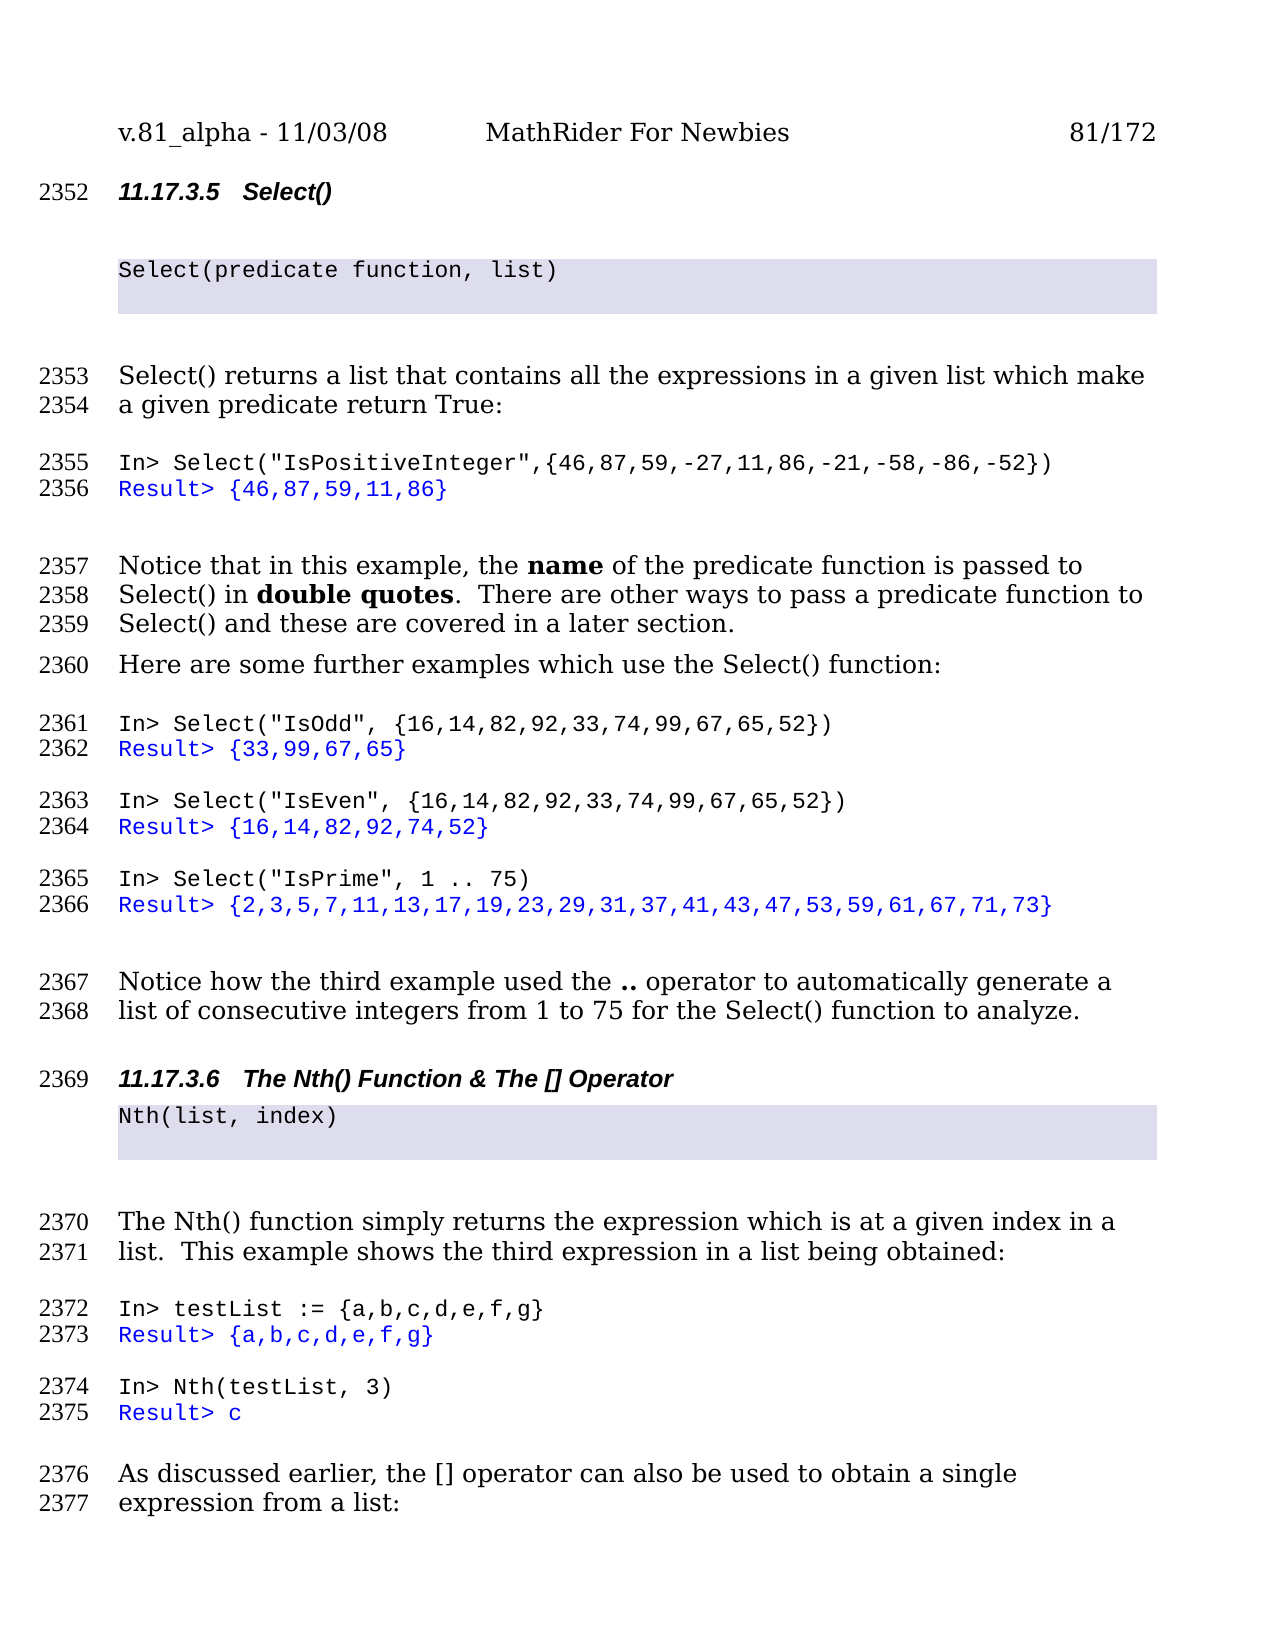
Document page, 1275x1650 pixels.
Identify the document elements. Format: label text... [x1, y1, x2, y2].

table_header Select(predicate function, list) [118, 259, 1157, 314]
text Notice how the third example used the .. operator to automatically generate a list of consecutive integers from 1 to 75 for the Select() function to analyze. [118, 967, 1157, 1025]
text In> testList := {a,b,c,d,e,f,g} [118, 1298, 1157, 1324]
text Result> {46,87,59,11,86} [118, 477, 1157, 503]
subtitle Select() [118, 177, 1157, 205]
text Notice that in this example, the name of the predicate function is passed to Select() in double quotes. There are other ways to pass a predicate function to Select() and these are covered in a later section. [118, 551, 1157, 639]
text Result> {a,b,c,d,e,f,g} [118, 1324, 1157, 1350]
text In> Select("IsOdd", {16,14,82,92,33,74,99,67,65,52}) [118, 712, 1157, 738]
text In> Select("IsPrime", 1 .. 75) [118, 867, 1157, 893]
subtitle The Nth() Function & The [] Operator [118, 1064, 1157, 1093]
text The Nth() function simply returns the expression which is at a given index in a list. This example shows the third expression in a list being obtained: [118, 1207, 1157, 1266]
text In> Select("IsEven", {16,14,82,92,33,74,99,67,65,52}) [118, 790, 1157, 816]
text Select() returns a list that contains all the expressions in a given list which make a given predicate return True: [118, 361, 1157, 419]
text Here are some further examples which use the Select() function: [118, 651, 1157, 680]
text Result> {33,99,67,65} [118, 738, 1157, 764]
text In> Select("IsPositiveInteger",{46,87,59,-27,11,86,-21,-58,-86,-52}) [118, 452, 1157, 477]
text Result> {16,14,82,92,74,52} [118, 816, 1157, 842]
text As discussed earlier, the [] operator can also be used to obtain a single expression from a list: [118, 1459, 1157, 1518]
text Result> {2,3,5,7,11,13,17,19,23,29,31,37,41,43,47,53,59,61,67,71,73} [118, 893, 1157, 919]
table_header Nth(list, index) [118, 1105, 1157, 1160]
text Result> c [118, 1402, 1157, 1427]
text In> Nth(testList, 3) [118, 1376, 1157, 1402]
